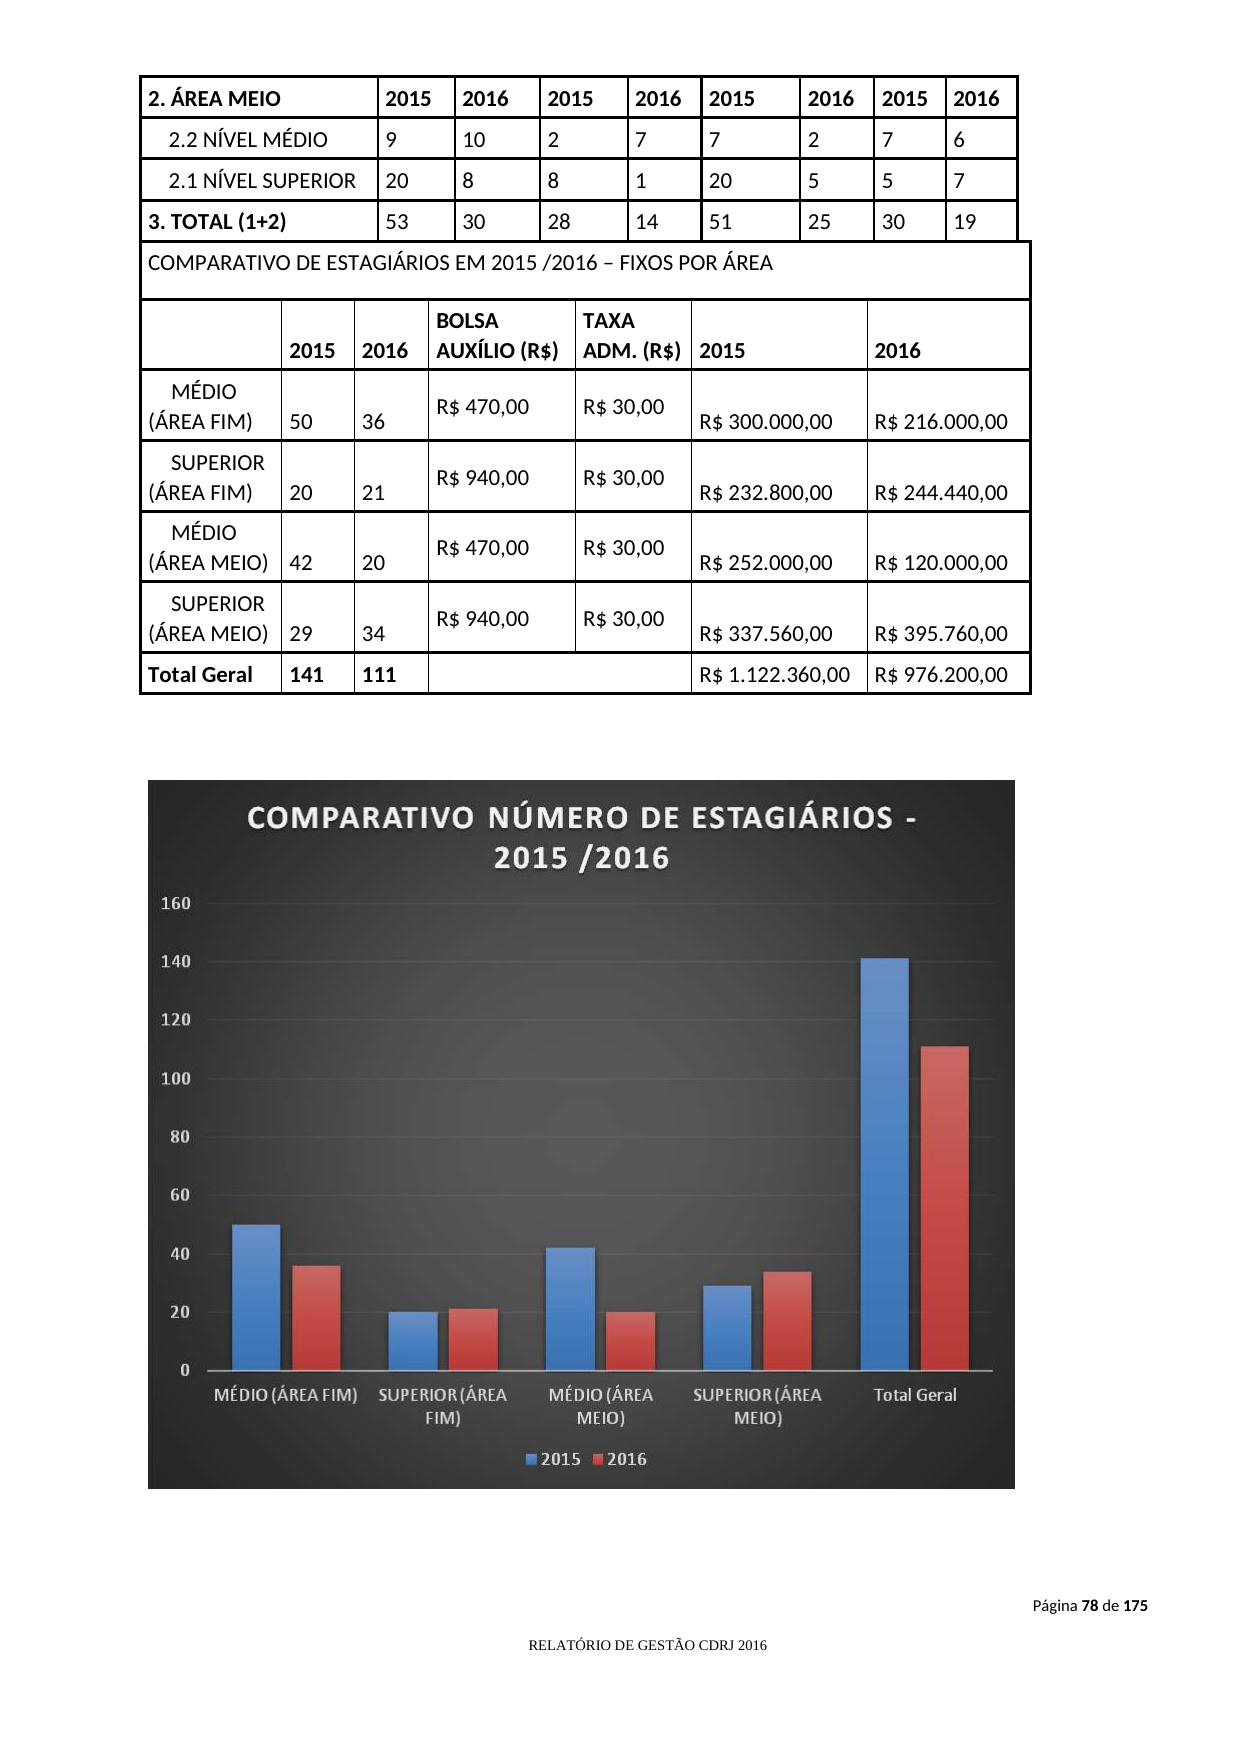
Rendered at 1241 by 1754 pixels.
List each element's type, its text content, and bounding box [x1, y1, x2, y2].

table_cell 2016 [629, 78, 700, 116]
table_cell 28 [541, 202, 627, 239]
table_cell 2016 [456, 78, 539, 116]
table_cell 21 [355, 442, 428, 509]
table_cell 5 [801, 160, 873, 198]
table_cell 19 [947, 202, 1016, 239]
table_cell [867, 243, 1029, 298]
table_cell R$ 216.000,00 [868, 371, 1029, 439]
table_cell Total Geral [142, 654, 281, 692]
table_cell MÉDIO (ÁREA FIM) [142, 371, 281, 439]
table_cell 36 [355, 371, 428, 439]
table_cell 2.1 NÍVEL SUPERIOR [142, 160, 377, 198]
table_cell 29 [282, 583, 354, 651]
table_cell 2015 [541, 78, 627, 116]
table_cell 30 [875, 202, 945, 239]
table_cell 2015 [875, 78, 945, 116]
table_cell 34 [355, 583, 428, 651]
table_cell R$ 30,00 [576, 371, 691, 439]
table_cell 8 [456, 160, 539, 198]
table_cell 2.2 NÍVEL MÉDIO [142, 119, 377, 157]
table_cell COMPARATIVO DE ESTAGIÁRIOS EM 2015 /2016 – FIXOS POR ÁREA [142, 243, 867, 298]
table_cell 10 [456, 119, 539, 157]
table_cell 2015 [692, 301, 867, 368]
table_cell 51 [703, 202, 799, 239]
table_cell 6 [947, 119, 1016, 157]
table_cell 3. TOTAL (1+2) [142, 202, 377, 239]
table_cell 8 [541, 160, 627, 198]
table_cell 2015 [379, 78, 454, 116]
table_cell R$ 30,00 [576, 583, 691, 651]
table_cell 2016 [868, 301, 1029, 368]
table_cell 25 [801, 202, 873, 239]
table_cell 7 [703, 119, 799, 157]
table_cell 2. ÁREA MEIO [142, 78, 377, 116]
table_cell [1019, 116, 1030, 157]
table_cell R$ 337.560,00 [692, 583, 867, 651]
table_cell 50 [282, 371, 354, 439]
table_cell R$ 940,00 [429, 442, 575, 509]
table_cell R$ 470,00 [429, 513, 575, 580]
table_cell 2016 [355, 301, 428, 368]
table_cell MÉDIO (ÁREA MEIO) [142, 513, 281, 580]
table_cell 20 [282, 442, 354, 509]
table_cell [1019, 157, 1030, 198]
table_cell R$ 30,00 [576, 442, 691, 509]
table_cell BOLSA AUXÍLIO (R$) [429, 301, 575, 368]
table_cell 5 [875, 160, 945, 198]
table_cell R$ 470,00 [429, 371, 575, 439]
table_cell R$ 232.800,00 [692, 442, 867, 509]
table_cell [142, 301, 281, 368]
table_cell 20 [379, 160, 454, 198]
table_cell 53 [379, 202, 454, 239]
table_cell 7 [629, 119, 700, 157]
table_cell 20 [703, 160, 799, 198]
table_cell [1019, 199, 1030, 239]
table_cell 30 [456, 202, 539, 239]
table_cell 2016 [947, 78, 1016, 116]
table_cell [429, 654, 691, 692]
table_cell SUPERIOR (ÁREA MEIO) [142, 583, 281, 651]
table_cell 9 [379, 119, 454, 157]
table_cell 111 [355, 654, 428, 692]
table_cell R$ 244.440,00 [868, 442, 1029, 509]
table_cell R$ 940,00 [429, 583, 575, 651]
table_cell 141 [282, 654, 354, 692]
table_cell TAXA ADM. (R$) [576, 301, 691, 368]
table_cell R$ 395.760,00 [868, 583, 1029, 651]
table_cell R$ 120.000,00 [868, 513, 1029, 580]
table_cell R$ 300.000,00 [692, 371, 867, 439]
table_cell R$ 976.200,00 [868, 654, 1029, 692]
table_cell 42 [282, 513, 354, 580]
table_cell 2016 [801, 78, 873, 116]
table_cell 7 [875, 119, 945, 157]
table_cell R$ 30,00 [576, 513, 691, 580]
table_cell 2 [541, 119, 627, 157]
table_cell 20 [355, 513, 428, 580]
table_cell 14 [629, 202, 700, 239]
table_cell 1 [629, 160, 700, 198]
table_cell 2 [801, 119, 873, 157]
table_cell 2015 [282, 301, 354, 368]
table_cell R$ 252.000,00 [692, 513, 867, 580]
table_cell SUPERIOR (ÁREA FIM) [142, 442, 281, 509]
table_cell 7 [947, 160, 1016, 198]
table_cell [1019, 75, 1030, 116]
table_cell R$ 1.122.360,00 [692, 654, 867, 692]
table_cell 2015 [703, 78, 799, 116]
